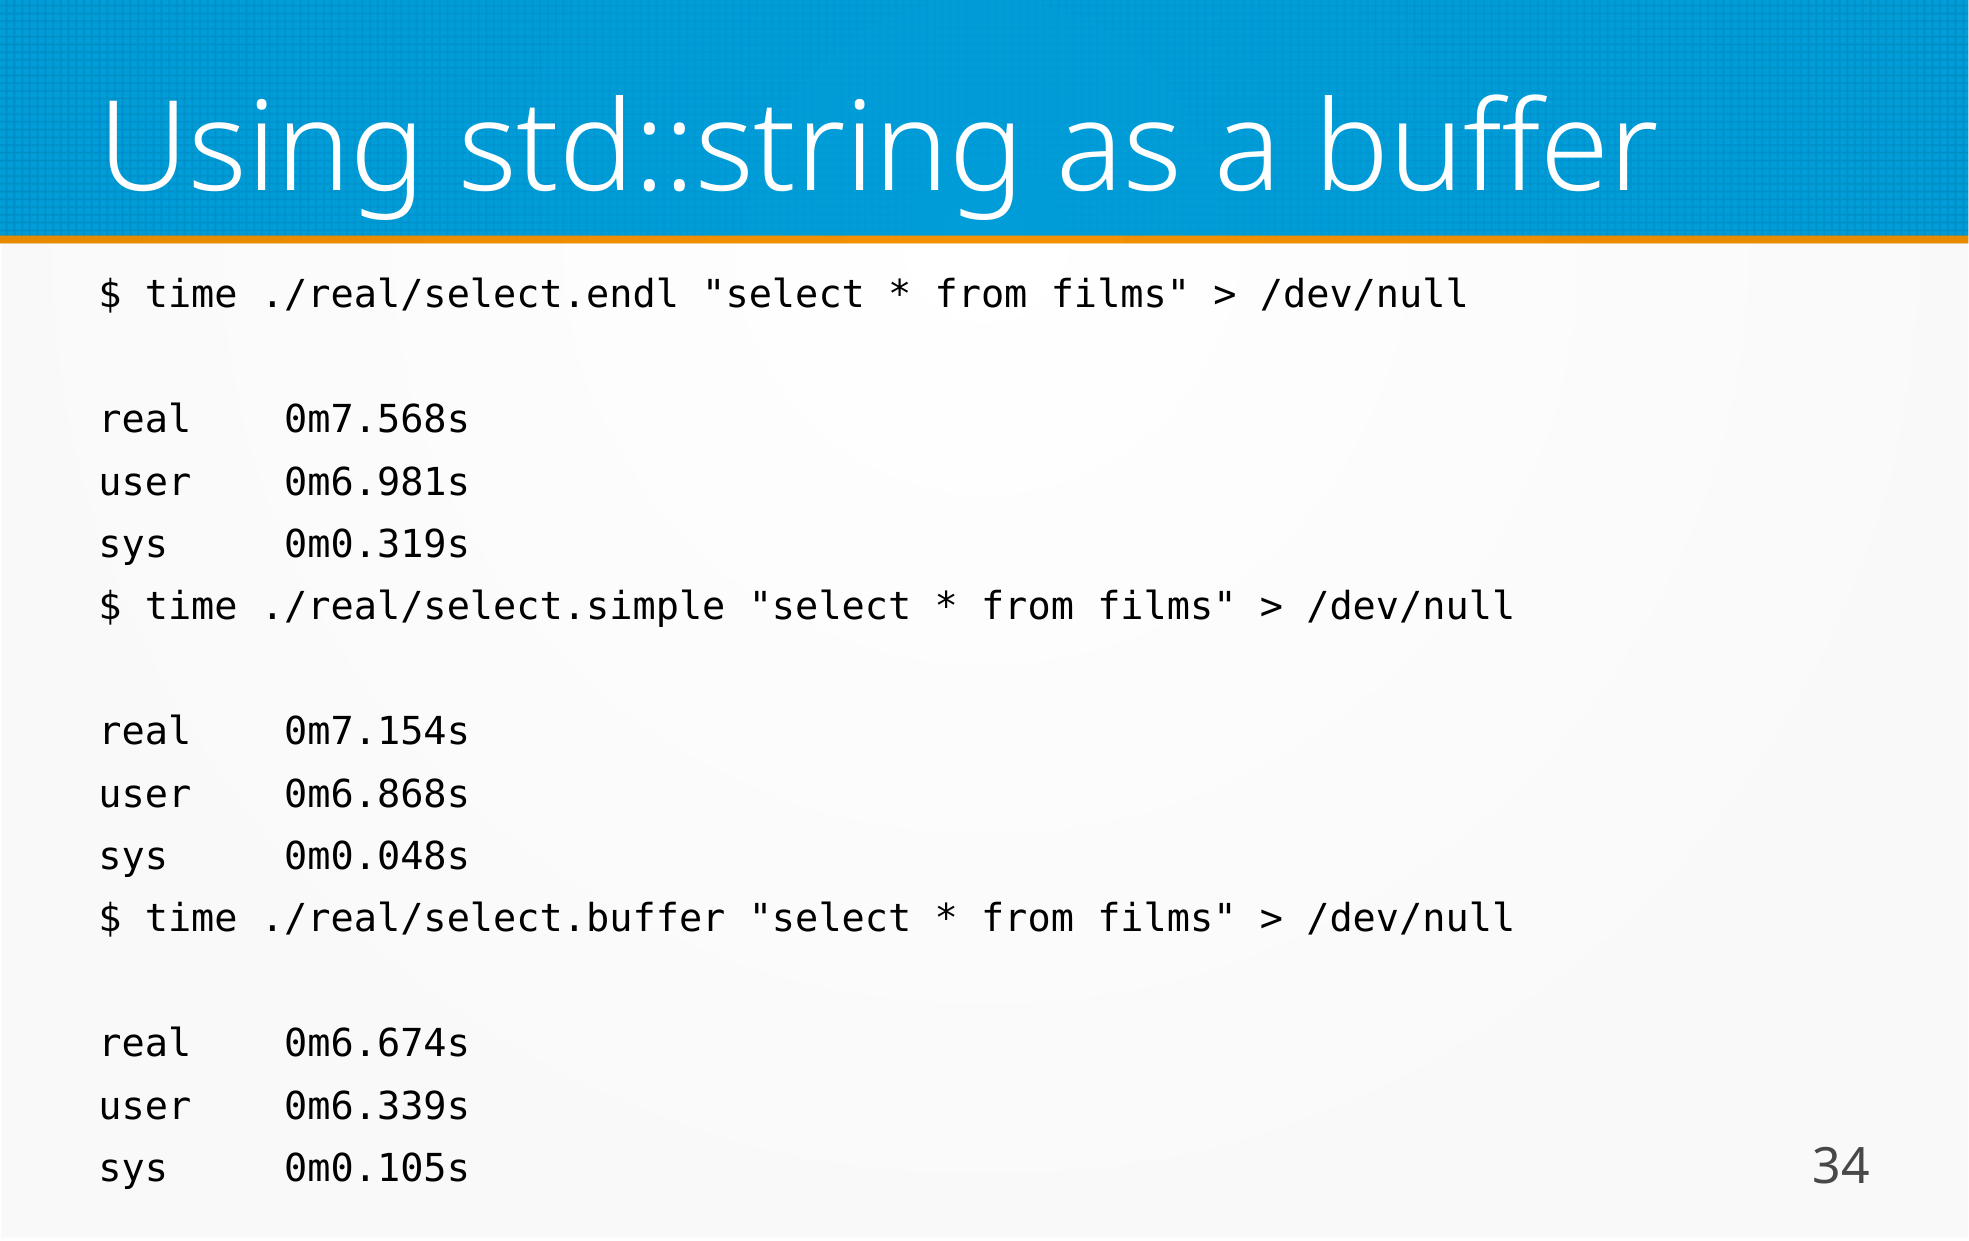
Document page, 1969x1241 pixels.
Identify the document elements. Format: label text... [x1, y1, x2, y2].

title Using std::string as a buffer [98, 19, 1870, 227]
picture [0, 236, 1969, 1241]
list $ time ./real/select.endl "select * from films" > /dev/null real 0m7.568s user 0m6.981s sys 0m0.319s $ time ./real/select.simple "select * from films" > /dev/null real 0m7.154s user 0m6.868s sys 0m0.048s $ time ./real/select.buffer "select * from films" > /dev/null real 0m6.674s user 0m6.339s sys 0m0.105s [98, 271, 1861, 1193]
